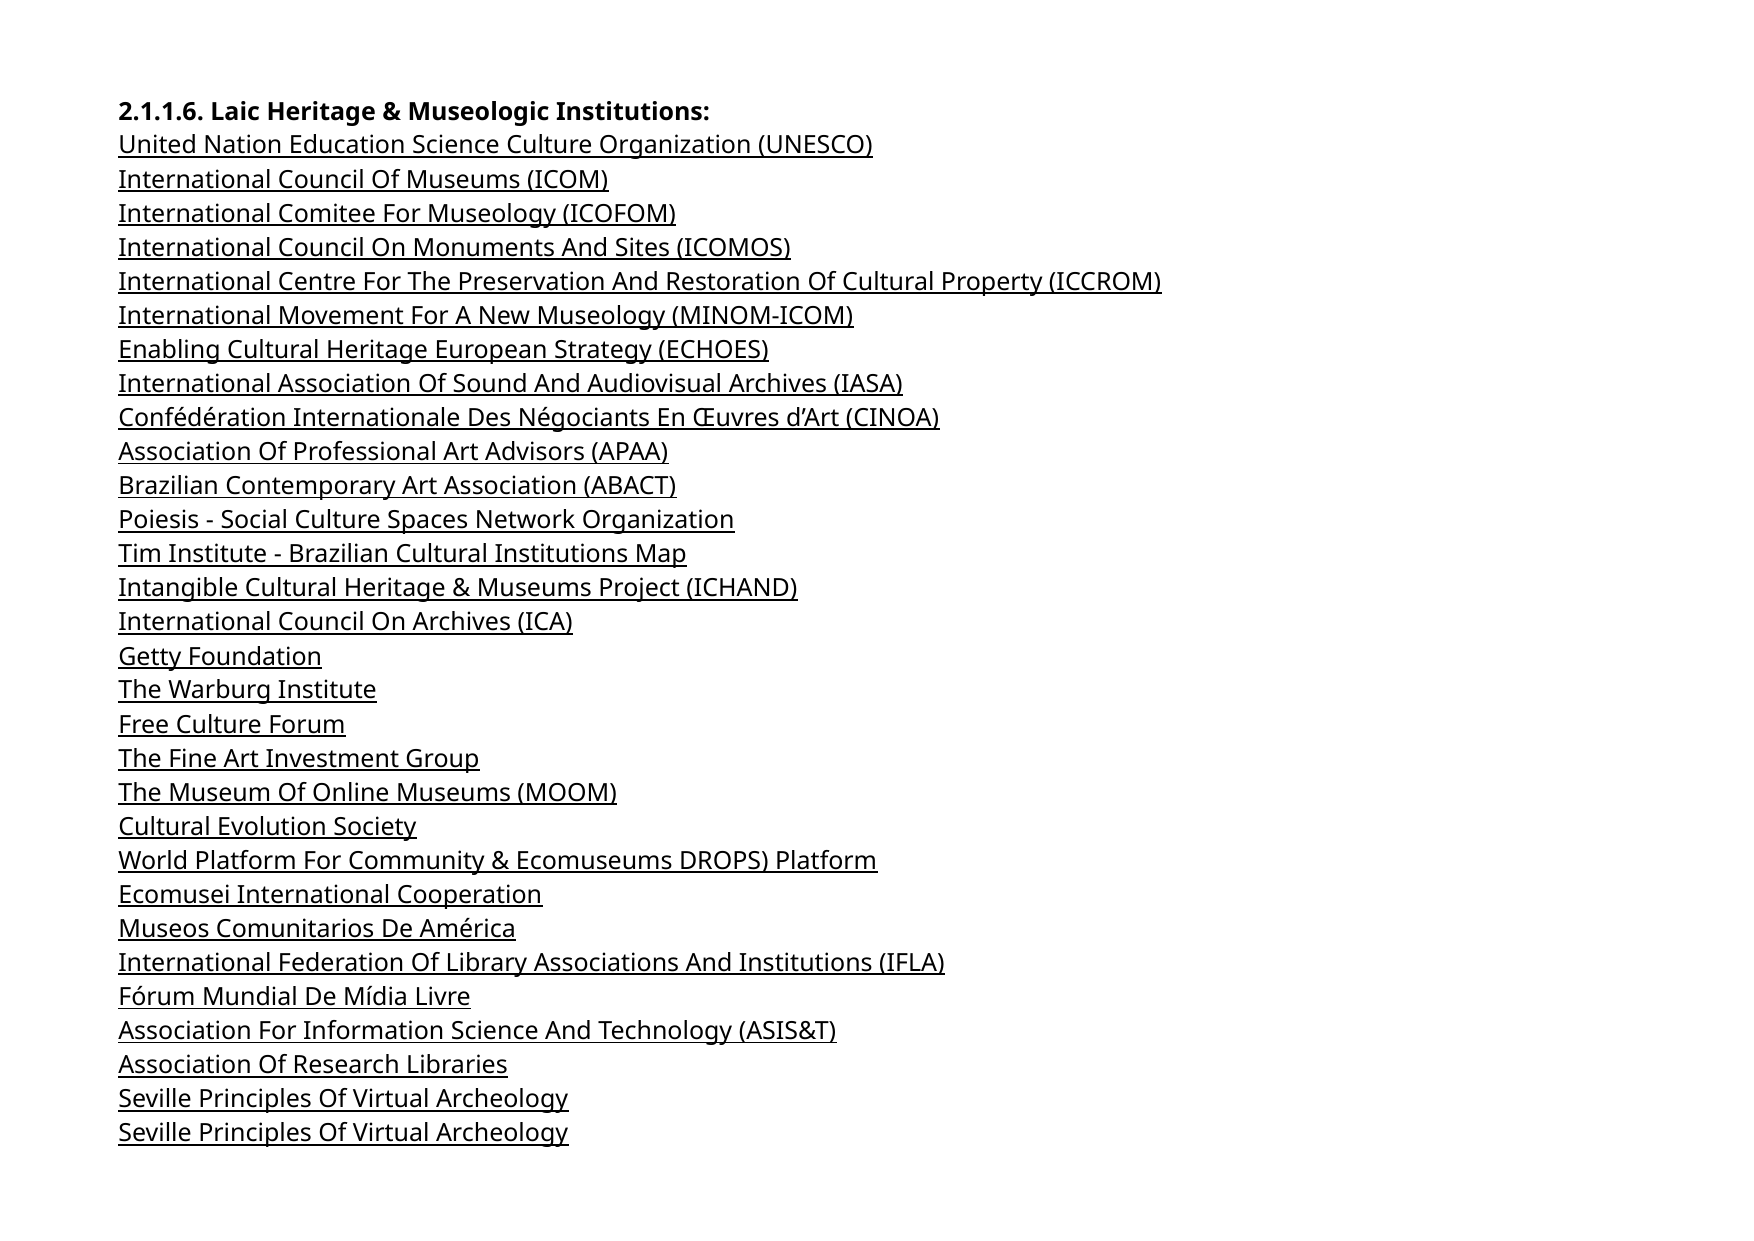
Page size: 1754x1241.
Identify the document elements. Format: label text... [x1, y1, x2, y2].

subtitle International Council Of Museums (ICOM) [118, 161, 1695, 195]
subtitle Cultural Evolution Society [118, 808, 1695, 842]
subtitle The Museum Of Online Museums (MOOM) [118, 774, 1695, 808]
subtitle International Centre For The Preservation And Restoration Of Cultural Property (ICCROM) [118, 263, 1695, 297]
subtitle Seville Principles Of Virtual Archeology [118, 1115, 1695, 1149]
subtitle Seville Principles Of Virtual Archeology [118, 1081, 1695, 1115]
subtitle Association Of Research Libraries [118, 1047, 1695, 1081]
subtitle Free Culture Forum [118, 706, 1695, 740]
subtitle Poiesis - Social Culture Spaces Network Organization [118, 502, 1695, 536]
subtitle Intangible Cultural Heritage & Museums Project (ICHAND) [118, 570, 1695, 604]
subtitle International Council On Archives (ICA) [118, 604, 1695, 638]
subtitle United Nation Education Science Culture Organization (UNESCO) [118, 127, 1695, 161]
subtitle World Platform For Community & Ecomuseums DROPS) Platform [118, 842, 1695, 877]
subtitle The Warburg Institute [118, 672, 1695, 706]
subtitle International Council On Monuments And Sites (ICOMOS) [118, 229, 1695, 263]
subtitle International Association Of Sound And Audiovisual Archives (IASA) [118, 366, 1695, 400]
subtitle Association Of Professional Art Advisors (APAA) [118, 434, 1695, 468]
subtitle Confédération Internationale Des Négociants En Œuvres d’Art (CINOA) [118, 400, 1695, 434]
subtitle Enabling Cultural Heritage European Strategy (ECHOES) [118, 332, 1695, 366]
subtitle Association For Information Science And Technology (ASIS&T) [118, 1013, 1695, 1047]
subtitle Brazilian Contemporary Art Association (ABACT) [118, 468, 1695, 502]
subtitle 2.1.1.6. Laic Heritage & Museologic Institutions: [118, 93, 1695, 127]
subtitle The Fine Art Investment Group [118, 740, 1695, 774]
subtitle International Comitee For Museology (ICOFOM) [118, 195, 1695, 229]
subtitle International Movement For A New Museology (MINOM-ICOM) [118, 297, 1695, 332]
subtitle Ecomusei International Cooperation [118, 877, 1695, 911]
subtitle Fórum Mundial De Mídia Livre [118, 979, 1695, 1013]
subtitle Tim Institute - Brazilian Cultural Institutions Map [118, 536, 1695, 570]
subtitle Museos Comunitarios De América [118, 911, 1695, 945]
subtitle Getty Foundation [118, 638, 1695, 672]
subtitle International Federation Of Library Associations And Institutions (IFLA) [118, 945, 1695, 979]
